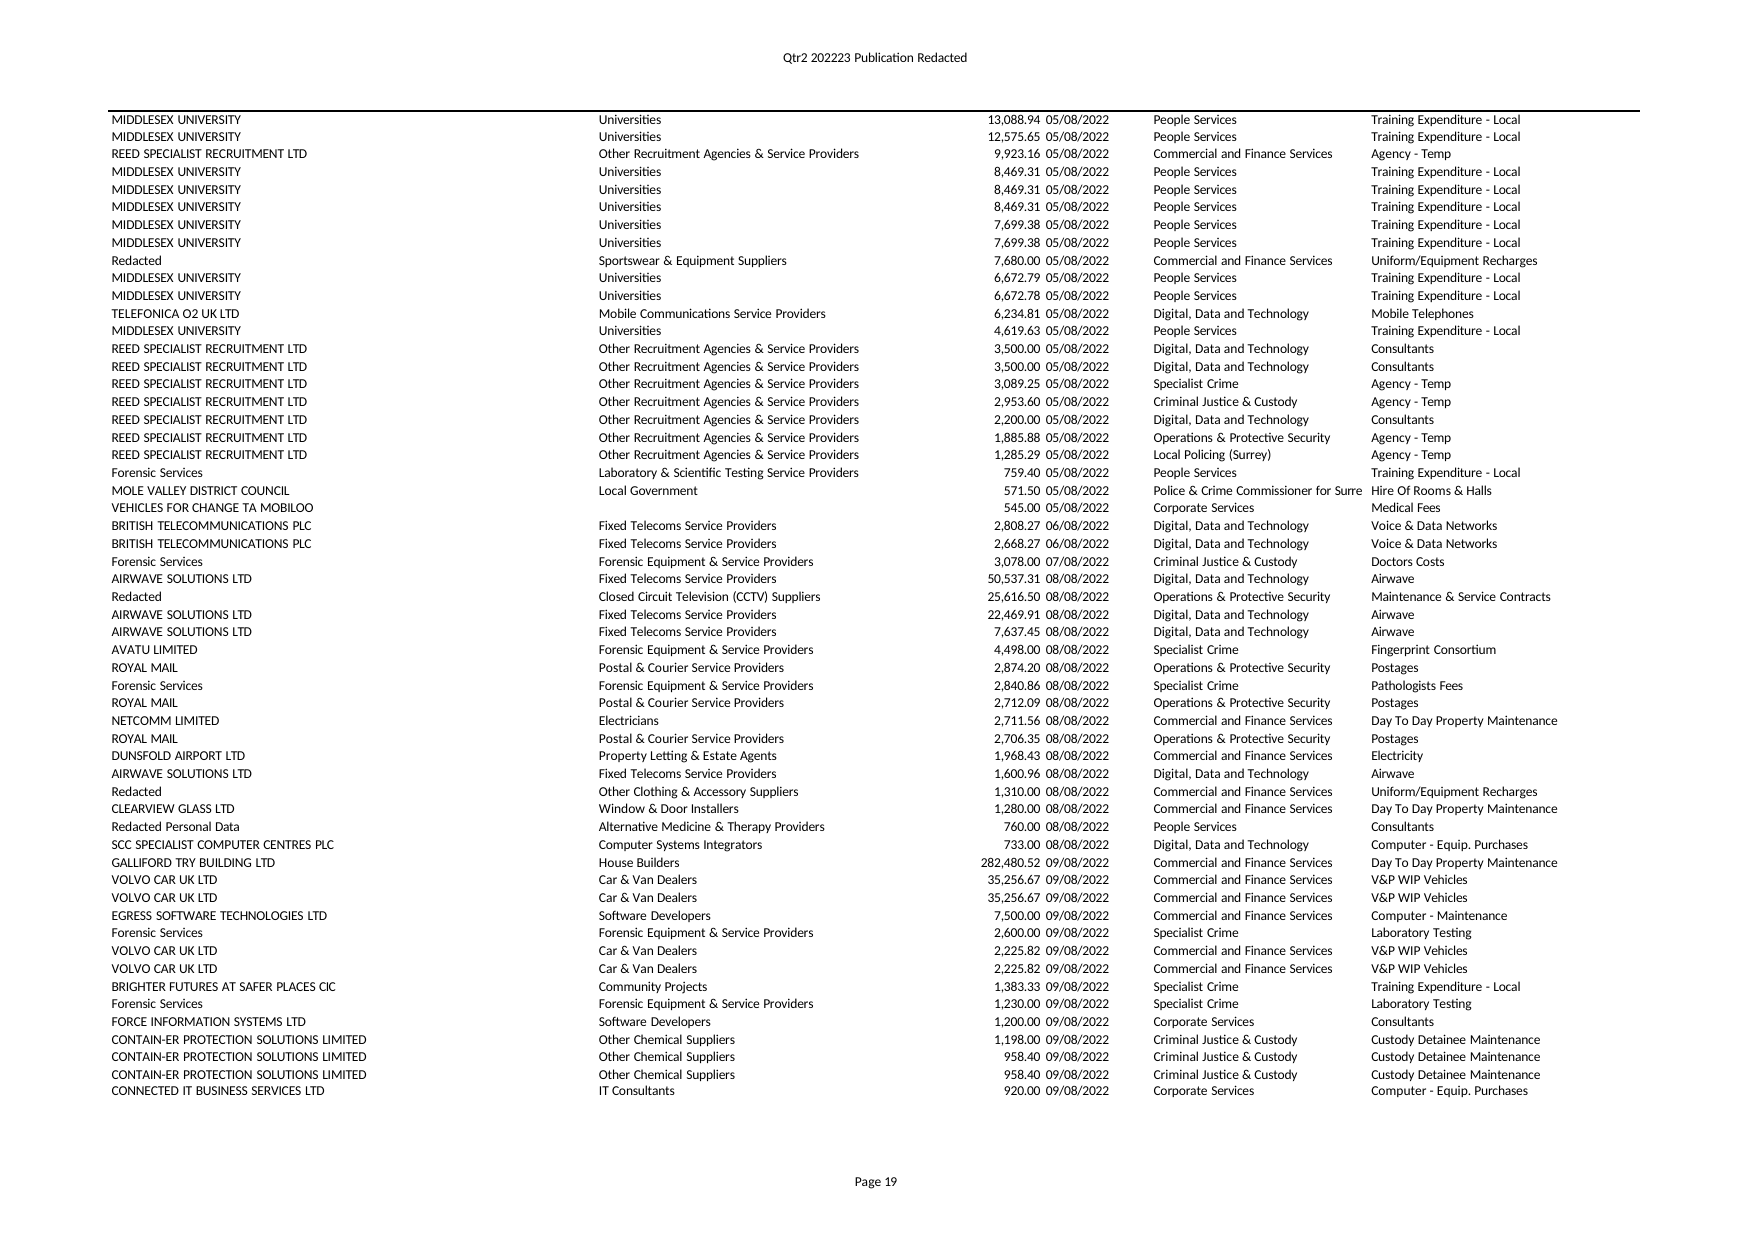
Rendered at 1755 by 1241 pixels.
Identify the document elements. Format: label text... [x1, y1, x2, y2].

table_cell 1,200.00 [960, 1014, 1042, 1032]
table_cell Fixed Telecoms Service Providers [596, 571, 960, 589]
table_cell 1,600.96 [960, 766, 1042, 784]
table_cell 25,616.50 [960, 589, 1042, 607]
table_cell 7,680.00 [960, 253, 1042, 270]
table_cell 08/08/2022 [1043, 695, 1150, 713]
table_cell 09/08/2022 [1043, 961, 1150, 978]
table_cell Other Recruitment Agencies & Service Providers [596, 430, 960, 447]
table_cell Custody Detainee Maintenance [1368, 1049, 1640, 1067]
table_cell Forensic Equipment & Service Providers [596, 925, 960, 943]
table_cell Commercial and Finance Services [1150, 748, 1368, 766]
table_cell People Services [1150, 323, 1368, 341]
table_cell VOLVO CAR UK LTD [108, 943, 596, 961]
table_cell MIDDLESEX UNIVERSITY [108, 288, 596, 306]
table_cell AIRWAVE SOLUTIONS LTD [108, 607, 596, 624]
table_cell Universities [596, 199, 960, 217]
table_cell 09/08/2022 [1043, 908, 1150, 925]
table_cell Training Expenditure - Local [1368, 112, 1640, 128]
table_cell Closed Circuit Television (CCTV) Suppliers [596, 589, 960, 607]
table_cell 2,711.56 [960, 713, 1042, 731]
table_cell Mobile Telephones [1368, 306, 1640, 323]
table_cell Specialist Crime [1150, 925, 1368, 943]
table_cell 05/08/2022 [1043, 306, 1150, 323]
table_cell 08/08/2022 [1043, 678, 1150, 695]
table_cell Forensic Services [108, 554, 596, 571]
table_cell 1,198.00 [960, 1032, 1042, 1049]
table_cell 05/08/2022 [1043, 235, 1150, 252]
table_cell MOLE VALLEY DISTRICT COUNCIL [108, 483, 596, 500]
table_cell V&P WIP Vehicles [1368, 890, 1640, 908]
table_cell 05/08/2022 [1043, 376, 1150, 394]
table_cell Specialist Crime [1150, 996, 1368, 1014]
table_cell Forensic Equipment & Service Providers [596, 996, 960, 1014]
table_cell REED SPECIALIST RECRUITMENT LTD [108, 376, 596, 394]
table_cell 08/08/2022 [1043, 571, 1150, 589]
table_cell 05/08/2022 [1043, 112, 1150, 128]
table_cell 9,923.16 [960, 146, 1042, 164]
table_cell People Services [1150, 235, 1368, 252]
table_cell Training Expenditure - Local [1368, 217, 1640, 235]
table_cell 09/08/2022 [1043, 943, 1150, 961]
table_cell 1,280.00 [960, 801, 1042, 819]
table_cell Other Recruitment Agencies & Service Providers [596, 146, 960, 164]
table_cell MIDDLESEX UNIVERSITY [108, 217, 596, 235]
table_cell 4,619.63 [960, 323, 1042, 341]
table_cell REED SPECIALIST RECRUITMENT LTD [108, 341, 596, 359]
table_cell Fixed Telecoms Service Providers [596, 518, 960, 536]
table_cell 1,968.43 [960, 748, 1042, 766]
table_cell Other Recruitment Agencies & Service Providers [596, 394, 960, 412]
table_cell Commercial and Finance Services [1150, 801, 1368, 819]
table_cell Digital, Data and Technology [1150, 412, 1368, 429]
table_cell Uniform/Equipment Recharges [1368, 253, 1640, 270]
table_cell MIDDLESEX UNIVERSITY [108, 182, 596, 199]
table_cell 08/08/2022 [1043, 607, 1150, 624]
table_cell Corporate Services [1150, 1085, 1368, 1100]
table_cell 09/08/2022 [1043, 1049, 1150, 1067]
table_cell Specialist Crime [1150, 642, 1368, 660]
table_cell 08/08/2022 [1043, 784, 1150, 801]
table_cell Voice & Data Networks [1368, 518, 1640, 536]
table_cell Commercial and Finance Services [1150, 908, 1368, 925]
table_cell 08/08/2022 [1043, 748, 1150, 766]
table_cell 05/08/2022 [1043, 359, 1150, 376]
table_cell Day To Day Property Maintenance [1368, 801, 1640, 819]
table_cell CONTAIN-ER PROTECTION SOLUTIONS LIMITED [108, 1067, 596, 1085]
table_cell Agency - Temp [1368, 430, 1640, 447]
table_cell Operations & Protective Security [1150, 731, 1368, 748]
table_cell 09/08/2022 [1043, 855, 1150, 872]
table_cell Commercial and Finance Services [1150, 872, 1368, 890]
table_cell 3,500.00 [960, 359, 1042, 376]
table_cell 05/08/2022 [1043, 483, 1150, 500]
table_cell 09/08/2022 [1043, 1085, 1150, 1100]
table_cell Universities [596, 323, 960, 341]
table_cell Commercial and Finance Services [1150, 253, 1368, 270]
table_cell Training Expenditure - Local [1368, 323, 1640, 341]
table_cell Pathologists Fees [1368, 678, 1640, 695]
table_cell 545.00 [960, 500, 1042, 518]
table_cell Other Chemical Suppliers [596, 1032, 960, 1049]
table_cell Redacted [108, 253, 596, 270]
table_cell 08/08/2022 [1043, 660, 1150, 677]
table_cell Universities [596, 129, 960, 146]
table_cell Training Expenditure - Local [1368, 270, 1640, 288]
table_cell 2,706.35 [960, 731, 1042, 748]
table_cell 2,953.60 [960, 394, 1042, 412]
table_cell Redacted [108, 589, 596, 607]
table_cell Agency - Temp [1368, 146, 1640, 164]
table_cell Postal & Courier Service Providers [596, 660, 960, 677]
table_cell CLEARVIEW GLASS LTD [108, 801, 596, 819]
table_cell 05/08/2022 [1043, 447, 1150, 465]
table_cell Computer - Maintenance [1368, 908, 1640, 925]
table_cell ROYAL MAIL [108, 660, 596, 677]
table_cell ROYAL MAIL [108, 731, 596, 748]
table_cell 7,637.45 [960, 624, 1042, 642]
table_cell 05/08/2022 [1043, 182, 1150, 199]
table_cell Commercial and Finance Services [1150, 784, 1368, 801]
table_cell Voice & Data Networks [1368, 536, 1640, 553]
table_cell Criminal Justice & Custody [1150, 554, 1368, 571]
table_cell Fixed Telecoms Service Providers [596, 624, 960, 642]
table_cell Training Expenditure - Local [1368, 288, 1640, 306]
table_cell 6,672.78 [960, 288, 1042, 306]
table_cell Day To Day Property Maintenance [1368, 713, 1640, 731]
table_cell REED SPECIALIST RECRUITMENT LTD [108, 447, 596, 465]
table_cell 2,225.82 [960, 943, 1042, 961]
table_cell Local Government [596, 483, 960, 500]
table_cell Electricity [1368, 748, 1640, 766]
table_cell People Services [1150, 182, 1368, 199]
table_cell Other Recruitment Agencies & Service Providers [596, 412, 960, 429]
table_cell EGRESS SOFTWARE TECHNOLOGIES LTD [108, 908, 596, 925]
table_cell 3,089.25 [960, 376, 1042, 394]
table_cell Local Policing (Surrey) [1150, 447, 1368, 465]
table_cell Training Expenditure - Local [1368, 182, 1640, 199]
table_cell AIRWAVE SOLUTIONS LTD [108, 624, 596, 642]
table_cell Specialist Crime [1150, 678, 1368, 695]
table_cell Universities [596, 235, 960, 252]
table_cell 50,537.31 [960, 571, 1042, 589]
table_cell CONNECTED IT BUSINESS SERVICES LTD [108, 1085, 596, 1100]
table_cell 3,078.00 [960, 554, 1042, 571]
table_cell 05/08/2022 [1043, 199, 1150, 217]
table_cell 09/08/2022 [1043, 996, 1150, 1014]
table_cell 7,699.38 [960, 235, 1042, 252]
table_cell Corporate Services [1150, 1014, 1368, 1032]
table_cell Consultants [1368, 359, 1640, 376]
table_cell 05/08/2022 [1043, 412, 1150, 429]
table_cell 35,256.67 [960, 872, 1042, 890]
table_cell Forensic Services [108, 678, 596, 695]
table_cell Airwave [1368, 624, 1640, 642]
table_cell REED SPECIALIST RECRUITMENT LTD [108, 394, 596, 412]
table_cell Forensic Equipment & Service Providers [596, 642, 960, 660]
table_cell People Services [1150, 270, 1368, 288]
table_cell Property Letting & Estate Agents [596, 748, 960, 766]
table_cell Criminal Justice & Custody [1150, 1067, 1368, 1085]
table_cell 08/08/2022 [1043, 819, 1150, 837]
table_cell Other Chemical Suppliers [596, 1067, 960, 1085]
table_cell Community Projects [596, 979, 960, 996]
table_cell Commercial and Finance Services [1150, 146, 1368, 164]
table_cell 05/08/2022 [1043, 430, 1150, 447]
table_cell Specialist Crime [1150, 979, 1368, 996]
table_cell 2,874.20 [960, 660, 1042, 677]
table_cell Postal & Courier Service Providers [596, 695, 960, 713]
table_cell MIDDLESEX UNIVERSITY [108, 164, 596, 182]
table_cell REED SPECIALIST RECRUITMENT LTD [108, 146, 596, 164]
table_cell REED SPECIALIST RECRUITMENT LTD [108, 359, 596, 376]
table_cell Agency - Temp [1368, 376, 1640, 394]
table_cell Training Expenditure - Local [1368, 979, 1640, 996]
table_cell 2,668.27 [960, 536, 1042, 553]
table_cell 759.40 [960, 465, 1042, 483]
table_cell 8,469.31 [960, 199, 1042, 217]
table_cell V&P WIP Vehicles [1368, 961, 1640, 978]
table_cell Specialist Crime [1150, 376, 1368, 394]
table_cell 571.50 [960, 483, 1042, 500]
table_cell 1,230.00 [960, 996, 1042, 1014]
table_cell Car & Van Dealers [596, 961, 960, 978]
table_cell Laboratory & Scientific Testing Service Providers [596, 465, 960, 483]
table_cell Digital, Data and Technology [1150, 766, 1368, 784]
table_cell 05/08/2022 [1043, 164, 1150, 182]
table_cell Digital, Data and Technology [1150, 536, 1368, 553]
table_cell VOLVO CAR UK LTD [108, 872, 596, 890]
table_cell Software Developers [596, 1014, 960, 1032]
table_cell 09/08/2022 [1043, 890, 1150, 908]
table_cell 1,310.00 [960, 784, 1042, 801]
table_cell Operations & Protective Security [1150, 660, 1368, 677]
table_cell Custody Detainee Maintenance [1368, 1032, 1640, 1049]
table_cell IT Consultants [596, 1085, 960, 1100]
table_cell Universities [596, 164, 960, 182]
table_cell Computer - Equip. Purchases [1368, 1085, 1640, 1100]
table_cell AIRWAVE SOLUTIONS LTD [108, 571, 596, 589]
table_cell Airwave [1368, 607, 1640, 624]
table_cell Sportswear & Equipment Suppliers [596, 253, 960, 270]
table_cell Digital, Data and Technology [1150, 306, 1368, 323]
table_cell 1,885.88 [960, 430, 1042, 447]
table_cell ROYAL MAIL [108, 695, 596, 713]
table_cell 05/08/2022 [1043, 270, 1150, 288]
table_cell CONTAIN-ER PROTECTION SOLUTIONS LIMITED [108, 1049, 596, 1067]
table_cell Commercial and Finance Services [1150, 890, 1368, 908]
table_cell Consultants [1368, 341, 1640, 359]
table_cell BRIGHTER FUTURES AT SAFER PLACES CIC [108, 979, 596, 996]
table_cell Digital, Data and Technology [1150, 607, 1368, 624]
table_cell 3,500.00 [960, 341, 1042, 359]
table_cell V&P WIP Vehicles [1368, 943, 1640, 961]
table_cell Training Expenditure - Local [1368, 129, 1640, 146]
table_cell Car & Van Dealers [596, 890, 960, 908]
table_cell Commercial and Finance Services [1150, 855, 1368, 872]
table_cell Police & Crime Commissioner for Surre [1150, 483, 1368, 500]
table_cell Window & Door Installers [596, 801, 960, 819]
table_cell Uniform/Equipment Recharges [1368, 784, 1640, 801]
table_cell Computer - Equip. Purchases [1368, 837, 1640, 854]
table_cell Postages [1368, 660, 1640, 677]
table_cell Corporate Services [1150, 500, 1368, 518]
table_cell Forensic Equipment & Service Providers [596, 678, 960, 695]
table_cell 1,383.33 [960, 979, 1042, 996]
table_cell Postal & Courier Service Providers [596, 731, 960, 748]
table_cell REED SPECIALIST RECRUITMENT LTD [108, 412, 596, 429]
table_cell Car & Van Dealers [596, 943, 960, 961]
table_cell REED SPECIALIST RECRUITMENT LTD [108, 430, 596, 447]
table_cell MIDDLESEX UNIVERSITY [108, 112, 596, 128]
table_cell Fixed Telecoms Service Providers [596, 766, 960, 784]
table_cell 2,225.82 [960, 961, 1042, 978]
table_cell 2,600.00 [960, 925, 1042, 943]
table_cell 7,500.00 [960, 908, 1042, 925]
table_cell 08/08/2022 [1043, 642, 1150, 660]
table_cell 08/08/2022 [1043, 766, 1150, 784]
table_cell 05/08/2022 [1043, 394, 1150, 412]
table_cell 09/08/2022 [1043, 1032, 1150, 1049]
table_cell Digital, Data and Technology [1150, 837, 1368, 854]
table_cell Training Expenditure - Local [1368, 465, 1640, 483]
table_cell 05/08/2022 [1043, 500, 1150, 518]
table_cell Criminal Justice & Custody [1150, 1049, 1368, 1067]
table_cell Doctors Costs [1368, 554, 1640, 571]
table_cell Consultants [1368, 819, 1640, 837]
table_cell Commercial and Finance Services [1150, 961, 1368, 978]
table_cell 05/08/2022 [1043, 146, 1150, 164]
table_cell Operations & Protective Security [1150, 589, 1368, 607]
table_cell 08/08/2022 [1043, 731, 1150, 748]
table_cell People Services [1150, 112, 1368, 128]
table_cell Commercial and Finance Services [1150, 713, 1368, 731]
table_cell Postages [1368, 731, 1640, 748]
table_cell People Services [1150, 217, 1368, 235]
table_cell Forensic Services [108, 996, 596, 1014]
table_cell Other Clothing & Accessory Suppliers [596, 784, 960, 801]
table_cell NETCOMM LIMITED [108, 713, 596, 731]
table_cell MIDDLESEX UNIVERSITY [108, 235, 596, 252]
table_cell SCC SPECIALIST COMPUTER CENTRES PLC [108, 837, 596, 854]
table_cell 07/08/2022 [1043, 554, 1150, 571]
table_cell People Services [1150, 199, 1368, 217]
table_cell Mobile Communications Service Providers [596, 306, 960, 323]
table_cell 08/08/2022 [1043, 624, 1150, 642]
table_cell Laboratory Testing [1368, 996, 1640, 1014]
table_cell Other Recruitment Agencies & Service Providers [596, 376, 960, 394]
table_cell 06/08/2022 [1043, 536, 1150, 553]
table_cell Agency - Temp [1368, 447, 1640, 465]
table_cell 09/08/2022 [1043, 979, 1150, 996]
table_cell Consultants [1368, 1014, 1640, 1032]
table_cell 958.40 [960, 1049, 1042, 1067]
table_cell BRITISH TELECOMMUNICATIONS PLC [108, 518, 596, 536]
table_cell Agency - Temp [1368, 394, 1640, 412]
table_cell Other Recruitment Agencies & Service Providers [596, 359, 960, 376]
table_cell 282,480.52 [960, 855, 1042, 872]
table_cell VOLVO CAR UK LTD [108, 890, 596, 908]
table_cell 958.40 [960, 1067, 1042, 1085]
table_cell MIDDLESEX UNIVERSITY [108, 323, 596, 341]
table_cell Other Recruitment Agencies & Service Providers [596, 341, 960, 359]
table_cell Car & Van Dealers [596, 872, 960, 890]
table_cell People Services [1150, 129, 1368, 146]
table_cell 05/08/2022 [1043, 288, 1150, 306]
table_cell Hire Of Rooms & Halls [1368, 483, 1640, 500]
table_cell Postages [1368, 695, 1640, 713]
table_cell 05/08/2022 [1043, 253, 1150, 270]
table_cell [596, 500, 960, 518]
table_cell People Services [1150, 164, 1368, 182]
table_cell House Builders [596, 855, 960, 872]
table_cell 8,469.31 [960, 182, 1042, 199]
table_cell MIDDLESEX UNIVERSITY [108, 129, 596, 146]
table_cell Digital, Data and Technology [1150, 571, 1368, 589]
table_cell Airwave [1368, 571, 1640, 589]
table_cell Other Chemical Suppliers [596, 1049, 960, 1067]
table_cell V&P WIP Vehicles [1368, 872, 1640, 890]
table_cell Software Developers [596, 908, 960, 925]
table_cell 06/08/2022 [1043, 518, 1150, 536]
table_cell 08/08/2022 [1043, 713, 1150, 731]
table_cell Maintenance & Service Contracts [1368, 589, 1640, 607]
table_cell People Services [1150, 288, 1368, 306]
table_cell 12,575.65 [960, 129, 1042, 146]
table_cell Fixed Telecoms Service Providers [596, 536, 960, 553]
table_cell Alternative Medicine & Therapy Providers [596, 819, 960, 837]
table_cell Operations & Protective Security [1150, 430, 1368, 447]
table_cell Universities [596, 217, 960, 235]
table_cell 09/08/2022 [1043, 1014, 1150, 1032]
table_cell Consultants [1368, 412, 1640, 429]
table_cell Training Expenditure - Local [1368, 235, 1640, 252]
table_cell 09/08/2022 [1043, 1067, 1150, 1085]
table_cell Digital, Data and Technology [1150, 518, 1368, 536]
table_cell Medical Fees [1368, 500, 1640, 518]
table_cell 13,088.94 [960, 112, 1042, 128]
table_cell 6,672.79 [960, 270, 1042, 288]
table_cell People Services [1150, 819, 1368, 837]
table_cell 35,256.67 [960, 890, 1042, 908]
table_cell 2,840.86 [960, 678, 1042, 695]
table_cell Forensic Services [108, 465, 596, 483]
table_cell CONTAIN-ER PROTECTION SOLUTIONS LIMITED [108, 1032, 596, 1049]
table_cell Other Recruitment Agencies & Service Providers [596, 447, 960, 465]
table_cell 05/08/2022 [1043, 465, 1150, 483]
table_cell 760.00 [960, 819, 1042, 837]
table_cell Universities [596, 288, 960, 306]
table_cell TELEFONICA O2 UK LTD [108, 306, 596, 323]
table_cell 05/08/2022 [1043, 323, 1150, 341]
table_cell 7,699.38 [960, 217, 1042, 235]
table_cell VEHICLES FOR CHANGE TA MOBILOO [108, 500, 596, 518]
table_cell 05/08/2022 [1043, 129, 1150, 146]
table_cell Fingerprint Consortium [1368, 642, 1640, 660]
table_cell 08/08/2022 [1043, 801, 1150, 819]
table_cell Criminal Justice & Custody [1150, 394, 1368, 412]
table_cell AIRWAVE SOLUTIONS LTD [108, 766, 596, 784]
table_cell Laboratory Testing [1368, 925, 1640, 943]
table_cell DUNSFOLD AIRPORT LTD [108, 748, 596, 766]
table_cell 05/08/2022 [1043, 217, 1150, 235]
table_cell Operations & Protective Security [1150, 695, 1368, 713]
table_cell MIDDLESEX UNIVERSITY [108, 199, 596, 217]
table_cell Redacted [108, 784, 596, 801]
table_cell Redacted Personal Data [108, 819, 596, 837]
table_cell 920.00 [960, 1085, 1042, 1100]
table_cell Criminal Justice & Custody [1150, 1032, 1368, 1049]
table_cell 733.00 [960, 837, 1042, 854]
table_cell Commercial and Finance Services [1150, 943, 1368, 961]
table_cell 8,469.31 [960, 164, 1042, 182]
table_cell Forensic Equipment & Service Providers [596, 554, 960, 571]
table_cell Training Expenditure - Local [1368, 199, 1640, 217]
table_cell 22,469.91 [960, 607, 1042, 624]
table_cell Digital, Data and Technology [1150, 359, 1368, 376]
table_cell Fixed Telecoms Service Providers [596, 607, 960, 624]
table_cell Custody Detainee Maintenance [1368, 1067, 1640, 1085]
table_cell VOLVO CAR UK LTD [108, 961, 596, 978]
table_cell 2,712.09 [960, 695, 1042, 713]
table_cell 09/08/2022 [1043, 925, 1150, 943]
table_cell 2,200.00 [960, 412, 1042, 429]
table_cell Universities [596, 182, 960, 199]
table_cell GALLIFORD TRY BUILDING LTD [108, 855, 596, 872]
table_cell Forensic Services [108, 925, 596, 943]
table_cell Airwave [1368, 766, 1640, 784]
table_cell MIDDLESEX UNIVERSITY [108, 270, 596, 288]
table_cell Computer Systems Integrators [596, 837, 960, 854]
table_cell Day To Day Property Maintenance [1368, 855, 1640, 872]
table_cell AVATU LIMITED [108, 642, 596, 660]
table_cell Training Expenditure - Local [1368, 164, 1640, 182]
table_cell Digital, Data and Technology [1150, 624, 1368, 642]
table_cell 1,285.29 [960, 447, 1042, 465]
table_cell 08/08/2022 [1043, 837, 1150, 854]
table_cell FORCE INFORMATION SYSTEMS LTD [108, 1014, 596, 1032]
table_cell 4,498.00 [960, 642, 1042, 660]
table_cell 6,234.81 [960, 306, 1042, 323]
table_cell 2,808.27 [960, 518, 1042, 536]
table_cell Universities [596, 270, 960, 288]
table_cell 05/08/2022 [1043, 341, 1150, 359]
table_cell 09/08/2022 [1043, 872, 1150, 890]
table_cell Digital, Data and Technology [1150, 341, 1368, 359]
table_cell People Services [1150, 465, 1368, 483]
table_cell Electricians [596, 713, 960, 731]
table_cell 08/08/2022 [1043, 589, 1150, 607]
table_cell BRITISH TELECOMMUNICATIONS PLC [108, 536, 596, 553]
table_cell Universities [596, 112, 960, 128]
